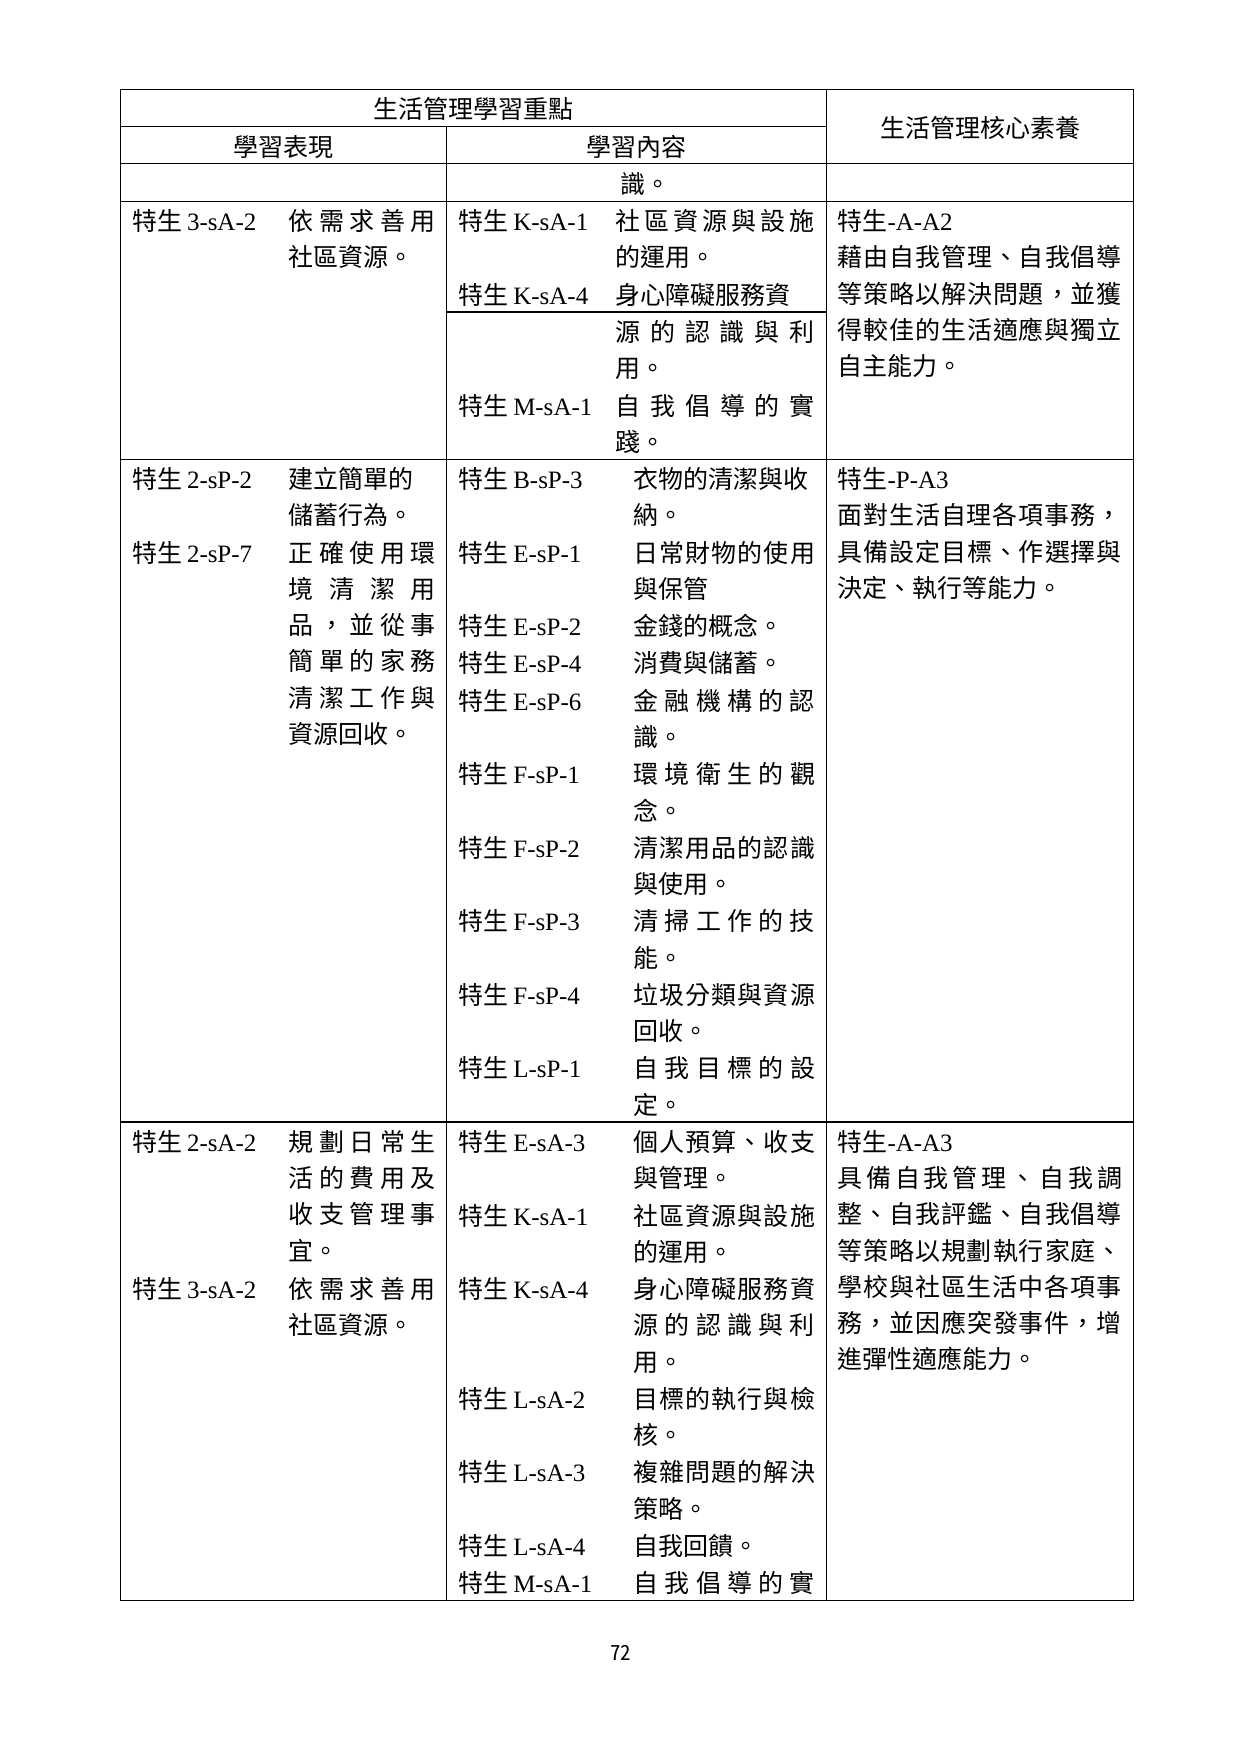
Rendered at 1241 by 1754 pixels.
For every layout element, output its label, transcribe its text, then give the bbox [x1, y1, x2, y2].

table_cell 正確使用環境清潔用品，並從事簡單的家務清潔工作與資源回收。 [278, 532, 446, 1121]
table_cell 特生-P-A3 面對生活自理各項事務，具備設定目標、作選擇與決定、執行等能力。 [827, 460, 1133, 1121]
table_cell 特生E-sP-1 [447, 532, 622, 606]
table_cell 特生F-sP-1 [447, 754, 622, 827]
table_cell 特生L-sA-3 [447, 1452, 622, 1525]
table_cell 環境衛生的觀念。 [622, 754, 826, 827]
table_cell 日常財物的使用與保管 [622, 532, 826, 606]
table_cell 特生F-sP-2 [447, 827, 622, 901]
table_cell [121, 164, 277, 201]
table_cell 識。 [609, 164, 826, 201]
table_cell [447, 164, 609, 201]
table_cell 消費與儲蓄。 [622, 643, 826, 680]
table_cell 特生3-sA-2 [121, 202, 277, 458]
table_cell 特生K-sA-1 [447, 202, 604, 274]
table_cell 特生K-sA-1 [447, 1195, 622, 1268]
table_cell 特生M-sA-1 [447, 1563, 622, 1600]
table_cell 自我倡導的實 [622, 1563, 826, 1600]
table_cell 清潔用品的認識與使用。 [622, 827, 826, 901]
table_cell 個人預算、收支與管理。 [622, 1123, 826, 1195]
table_cell 清掃工作的技能。 [622, 901, 826, 974]
table_cell 特生2-sP-2 [121, 460, 277, 532]
table_cell 特生3-sA-2 [121, 1269, 277, 1600]
table_cell [447, 313, 604, 385]
table_cell [827, 164, 1133, 201]
table_cell 身心障礙服務資 [604, 274, 826, 311]
table_cell 特生E-sA-3 [447, 1123, 622, 1195]
table_cell 學習內容 [447, 127, 826, 163]
table_cell 複雜問題的解決策略。 [622, 1452, 826, 1525]
table_cell 自我回饋。 [622, 1525, 826, 1563]
table_cell 金錢的概念。 [622, 606, 826, 643]
table_cell 社區資源與設施的運用。 [604, 202, 826, 274]
table_cell 目標的執行與檢核。 [622, 1378, 826, 1452]
table_cell [278, 164, 446, 201]
table_cell 金融機構的認識。 [622, 680, 826, 754]
table_cell 特生E-sP-6 [447, 680, 622, 754]
table_cell 特生E-sP-4 [447, 643, 622, 680]
table_cell 規劃日常生活的費用及收支管理事宜。 [278, 1123, 446, 1268]
table_cell 身心障礙服務資源的認識與利用。 [622, 1269, 826, 1378]
table_cell 特生K-sA-4 [447, 274, 604, 311]
table_header 生活管理核心素養 [827, 90, 1133, 163]
table_cell 依需求善用社區資源。 [278, 1269, 446, 1600]
table_cell 特生-A-A3 具備自我管理、自我調整、自我評鑑、自我倡導等策略以規劃執行家庭、學校與社區生活中各項事務，並因應突發事件，增進彈性適應能力。 [827, 1123, 1133, 1600]
table_cell 特生-A-A2 藉由自我管理、自我倡導等策略以解決問題，並獲得較佳的生活適應與獨立自主能力。 [827, 202, 1133, 458]
table_cell 特生K-sA-4 [447, 1269, 622, 1378]
table_header 生活管理學習重點 [121, 90, 826, 126]
table_cell 建立簡單的儲蓄行為。 [278, 460, 446, 532]
table_cell 特生F-sP-4 [447, 974, 622, 1048]
table_cell 特生B-sP-3 [447, 460, 622, 532]
table_cell 特生F-sP-3 [447, 901, 622, 974]
table_cell 特生2-sP-7 [121, 532, 277, 1121]
table_cell 自我倡導的實踐。 [604, 385, 826, 458]
table_cell 特生E-sP-2 [447, 606, 622, 643]
table_cell 特生L-sP-1 [447, 1048, 622, 1121]
table_cell 學習表現 [121, 127, 446, 163]
table_cell 源的認識與利用。 [604, 313, 826, 385]
table_cell 依需求善用社區資源。 [278, 202, 446, 458]
table_cell 特生L-sA-2 [447, 1378, 622, 1452]
table_cell 特生M-sA-1 [447, 385, 604, 458]
table_cell 垃圾分類與資源回收。 [622, 974, 826, 1048]
table_cell 社區資源與設施的運用。 [622, 1195, 826, 1268]
table_cell 特生L-sA-4 [447, 1525, 622, 1563]
table_cell 自我目標的設定。 [622, 1048, 826, 1121]
table_cell 衣物的清潔與收納。 [622, 460, 826, 532]
table_cell 特生2-sA-2 [121, 1123, 277, 1268]
